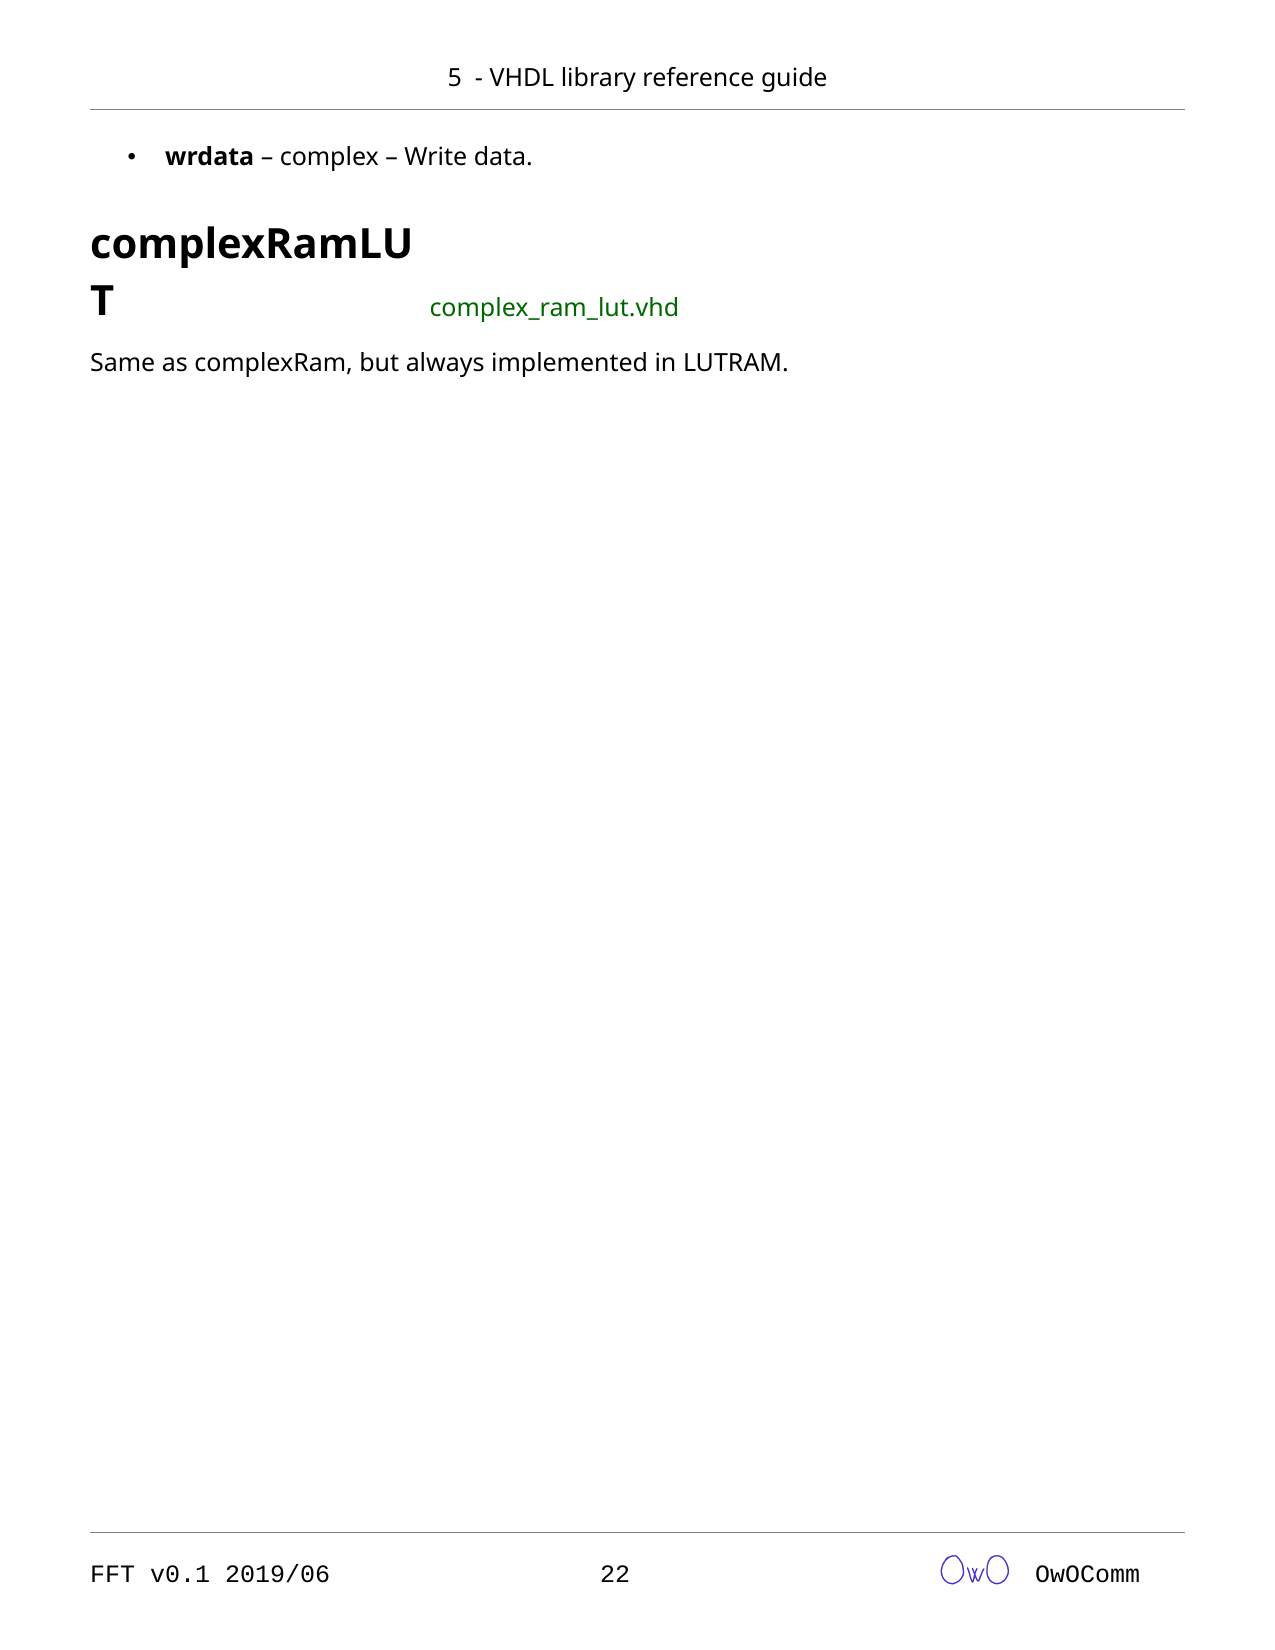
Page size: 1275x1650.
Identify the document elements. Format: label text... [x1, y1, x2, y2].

picture [932, 1541, 1021, 1595]
text Same as complexRam, but always implemented in LUTRAM. [90, 345, 1185, 379]
table_header complex_ram_lut.vhd [414, 193, 913, 345]
table_header complexRamLUT [90, 193, 414, 345]
list wrdata – complex – Write data. [127, 139, 1185, 173]
